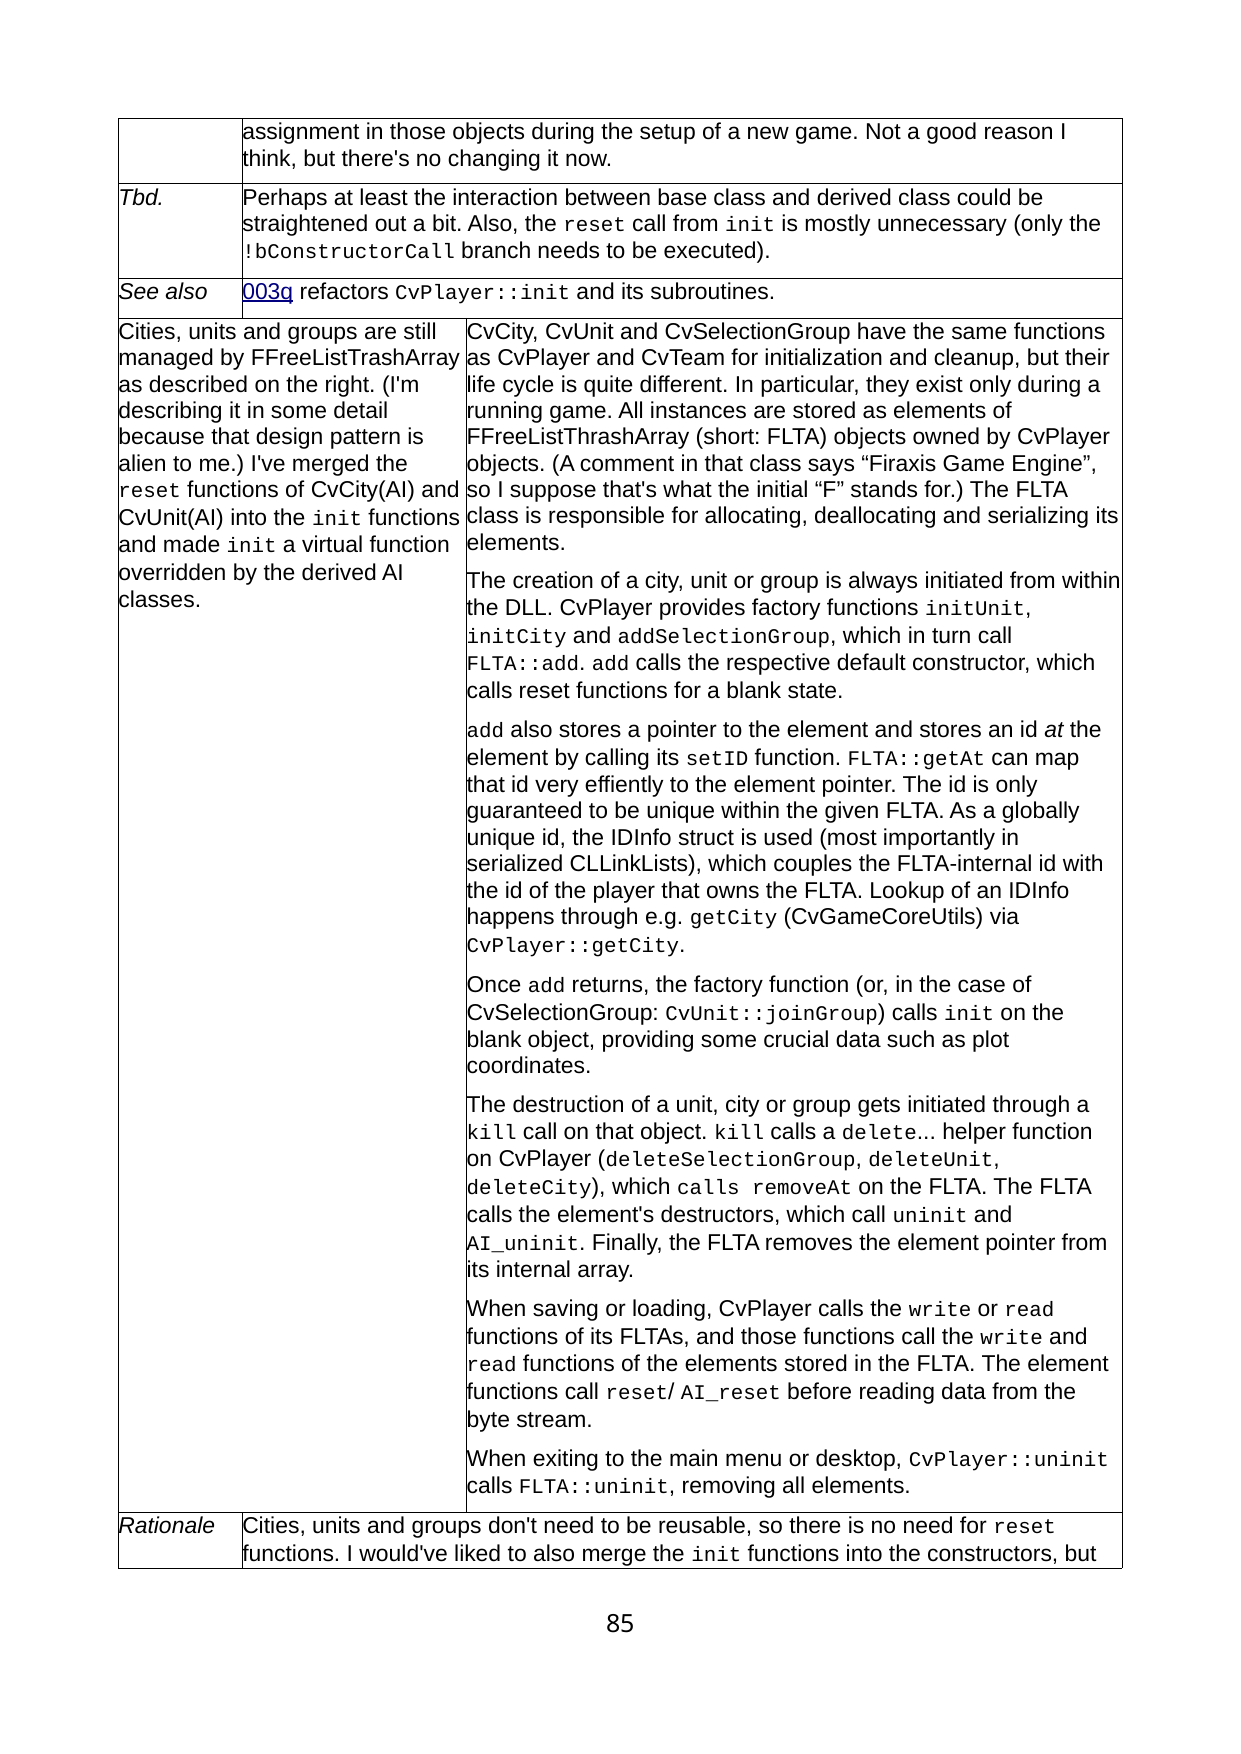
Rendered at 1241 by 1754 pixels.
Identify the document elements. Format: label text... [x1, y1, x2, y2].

table_cell Rationale [119, 1513, 242, 1568]
table_cell Perhaps at least the interaction between base class and derived class could be straightened out a bit. Also, the reset call from init is mostly unnecessary (only the !bConstructorCall branch needs to be executed). [243, 184, 1122, 278]
table_cell [119, 119, 242, 183]
table_cell Cities, units and groups are still managed by FFreeListTrashArray as described on the right. (I'm describing it in some detail because that design pattern is alien to me.) I've merged the reset functions of CvCity(AI) and CvUnit(AI) into the init functions and made init a virtual function overridden by the derived AI classes. [119, 319, 466, 1512]
table_cell Cities, units and groups don't need to be reusable, so there is no need for reset functions. I would've liked to also merge the init functions into the constructors, but [243, 1513, 1122, 1568]
table_cell 003q refactors CvPlayer::init and its subroutines. [243, 279, 1122, 318]
table_cell assignment in those objects during the setup of a new game. Not a good reason I think, but there's no changing it now. [243, 119, 1122, 183]
table_cell Tbd. [119, 184, 242, 278]
table_cell CvCity, CvUnit and CvSelectionGroup have the same functions as CvPlayer and CvTeam for initialization and cleanup, but their life cycle is quite different. In particular, they exist only during a running game. All instances are stored as elements of FFreeListThrashArray (short: FLTA) objects owned by CvPlayer objects. (A comment in that class says “Firaxis Game Engine”, so I suppose that's what the initial “F” stands for.) The FLTA class is responsible for allocating, deallocating and serializing its elements. The creation of a city, unit or group is always initiated from within the DLL. CvPlayer provides factory functions initUnit, initCity and addSelectionGroup, which in turn call FLTA::add. add calls the respective default constructor, which calls reset functions for a blank state. add also stores a pointer to the element and stores an id at the element by calling its setID function. FLTA::getAt can map that id very effiently to the element pointer. The id is only guaranteed to be unique within the given FLTA. As a globally unique id, the IDInfo struct is used (most importantly in serialized CLLinkLists), which couples the FLTA-internal id with the id of the player that owns the FLTA. Lookup of an IDInfo happens through e.g. getCity (CvGameCoreUtils) via CvPlayer::getCity. Once add returns, the factory function (or, in the case of CvSelectionGroup: CvUnit::joinGroup) calls init on the blank object, providing some crucial data such as plot coordinates. The destruction of a unit, city or group gets initiated through a kill call on that object. kill calls a delete... helper function on CvPlayer (deleteSelectionGroup, deleteUnit, deleteCity), which calls removeAt on the FLTA. The FLTA calls the element's destructors, which call uninit and AI_uninit. Finally, the FLTA removes the element pointer from its internal array. When saving or loading, CvPlayer calls the write or read functions of its FLTAs, and those functions call the write and read functions of the elements stored in the FLTA. The element functions call reset/ AI_reset before reading data from the byte stream. When exiting to the main menu or desktop, CvPlayer::uninit calls FLTA::uninit, removing all elements. [467, 319, 1122, 1512]
table_cell See also [119, 279, 242, 318]
